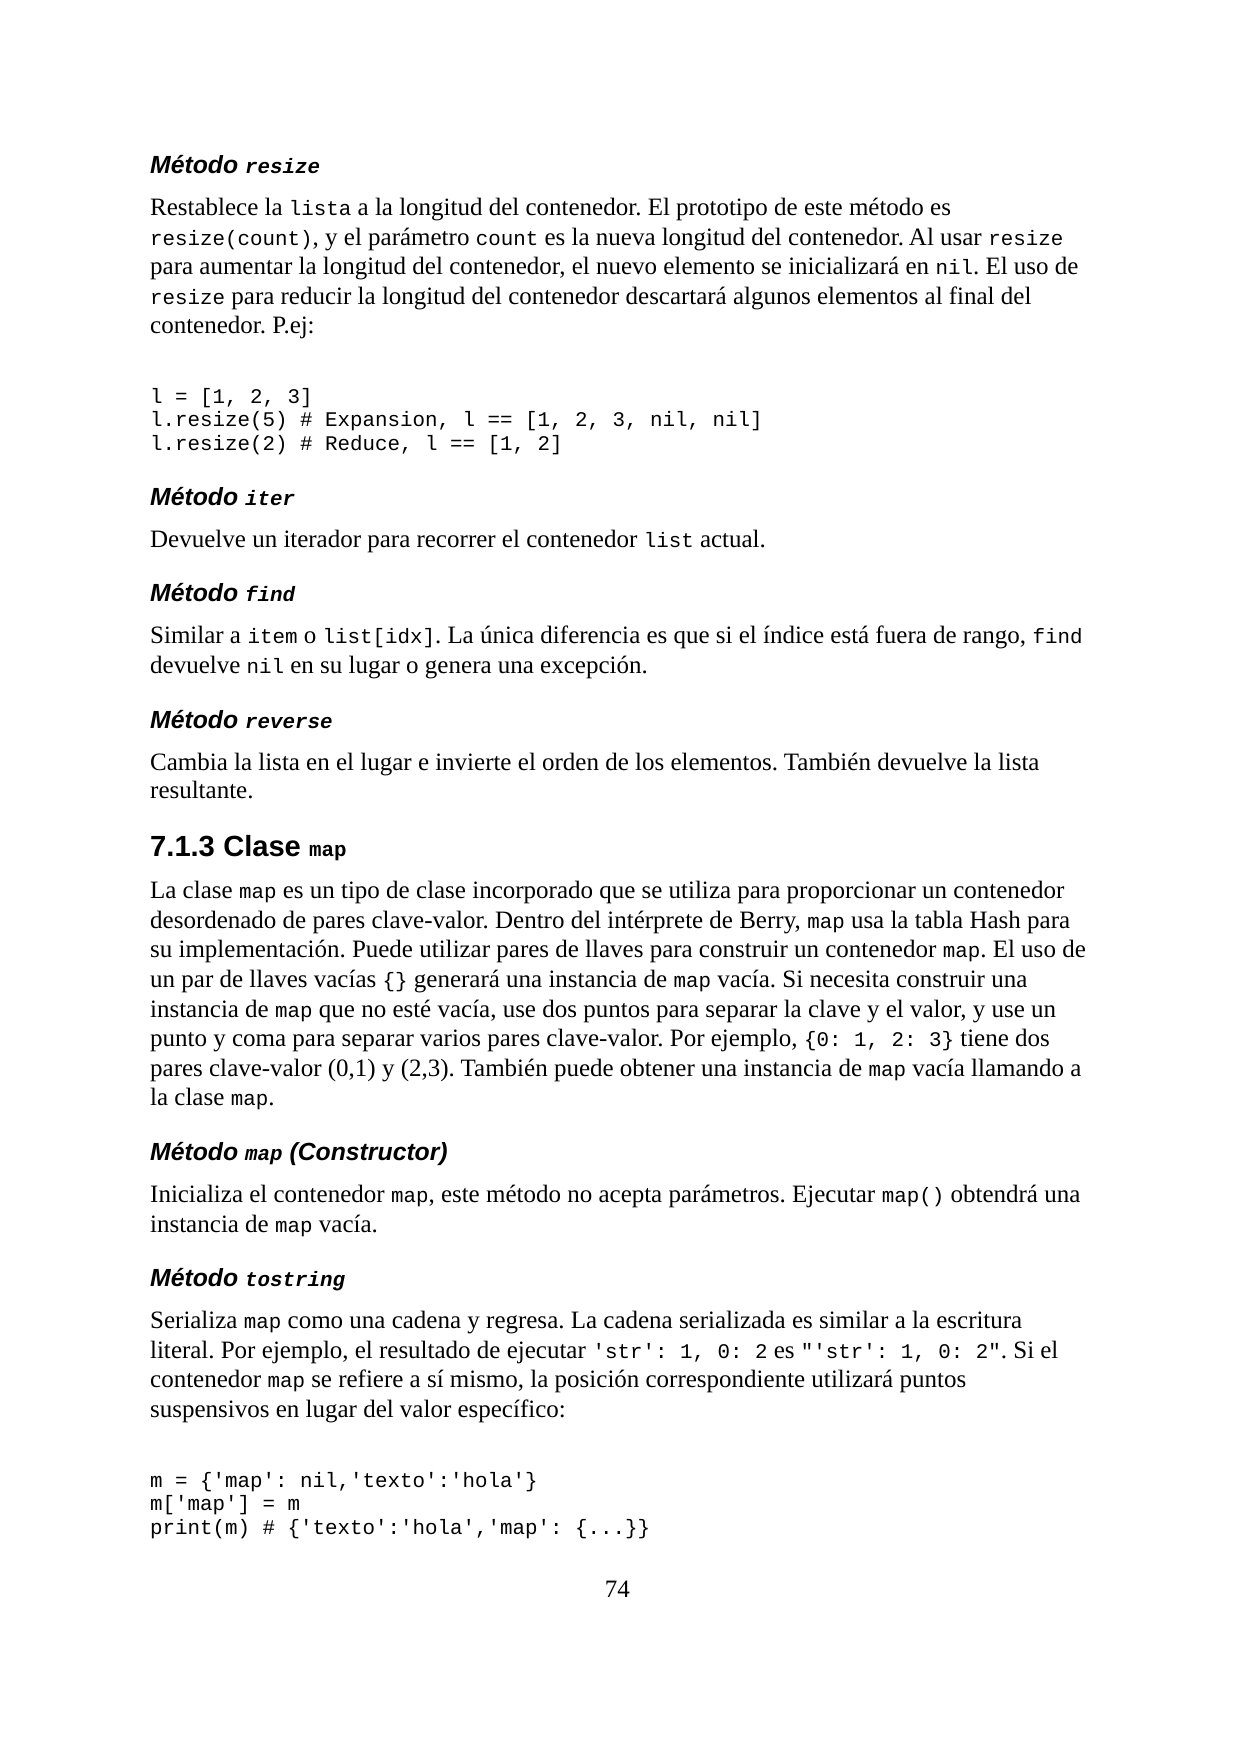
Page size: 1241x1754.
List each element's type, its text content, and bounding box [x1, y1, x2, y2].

subtitle Método iter [150, 482, 1090, 511]
text l.resize(2) # Reduce, l == [1, 2] [150, 433, 1090, 457]
text l.resize(5) # Expansion, l == [1, 2, 3, nil, nil] [150, 409, 1090, 433]
text Cambia la lista en el lugar e invierte el orden de los elementos. También devuelve la lista resultante. [150, 747, 1090, 804]
text m['map'] = m [150, 1493, 1090, 1517]
text La clase map es un tipo de clase incorporado que se utiliza para proporcionar un contenedor desordenado de pares clave-valor. Dentro del intérprete de Berry, map usa la tabla Hash para su implementación. Puede utilizar pares de llaves para construir un contenedor map. El uso de un par de llaves vacías {} generará una instancia de map vacía. Si necesita construir una instancia de map que no esté vacía, use dos puntos para separar la clave y el valor, y use un punto y coma para separar varios pares clave-valor. Por ejemplo, {0: 1, 2: 3} tiene dos pares clave-valor (0,1) y (2,3). También puede obtener una instancia de map vacía llamando a la clase map. [150, 875, 1090, 1112]
subtitle Método reverse [150, 705, 1090, 734]
subtitle Método tostring [150, 1263, 1090, 1293]
subtitle Método resize [150, 150, 1090, 179]
subtitle Método find [150, 578, 1090, 608]
text Restablece la lista a la longitud del contenedor. El prototipo de este método es resize(count), y el parámetro count es la nueva longitud del contenedor. Al usar resize para aumentar la longitud del contenedor, el nuevo elemento se inicializará en nil. El uso de resize para reducir la longitud del contenedor descartará algunos elementos al final del contenedor. P.ej: [150, 192, 1090, 339]
text l = [1, 2, 3] [150, 386, 1090, 409]
text print(m) # {'texto':'hola','map': {...}} [150, 1517, 1090, 1541]
text m = {'map': nil,'texto':'hola'} [150, 1469, 1090, 1493]
text Devuelve un iterador para recorrer el contenedor list actual. [150, 524, 1090, 553]
subtitle 7.1.3 Clase map [150, 829, 1090, 863]
text Inicializa el contenedor map, este método no acepta parámetros. Ejecutar map() obtendrá una instancia de map vacía. [150, 1179, 1090, 1238]
subtitle Método map (Constructor) [150, 1137, 1090, 1167]
text Serializa map como una cadena y regresa. La cadena serializada es similar a la escritura literal. Por ejemplo, el resultado de ejecutar 'str': 1, 0: 2 es "'str': 1, 0: 2". Si el contenedor map se refiere a sí mismo, la posición correspondiente utilizará puntos suspensivos en lugar del valor específico: [150, 1305, 1090, 1423]
text Similar a item o list[idx]. La única diferencia es que si el índice está fuera de rango, find devuelve nil en su lugar o genera una excepción. [150, 621, 1090, 680]
